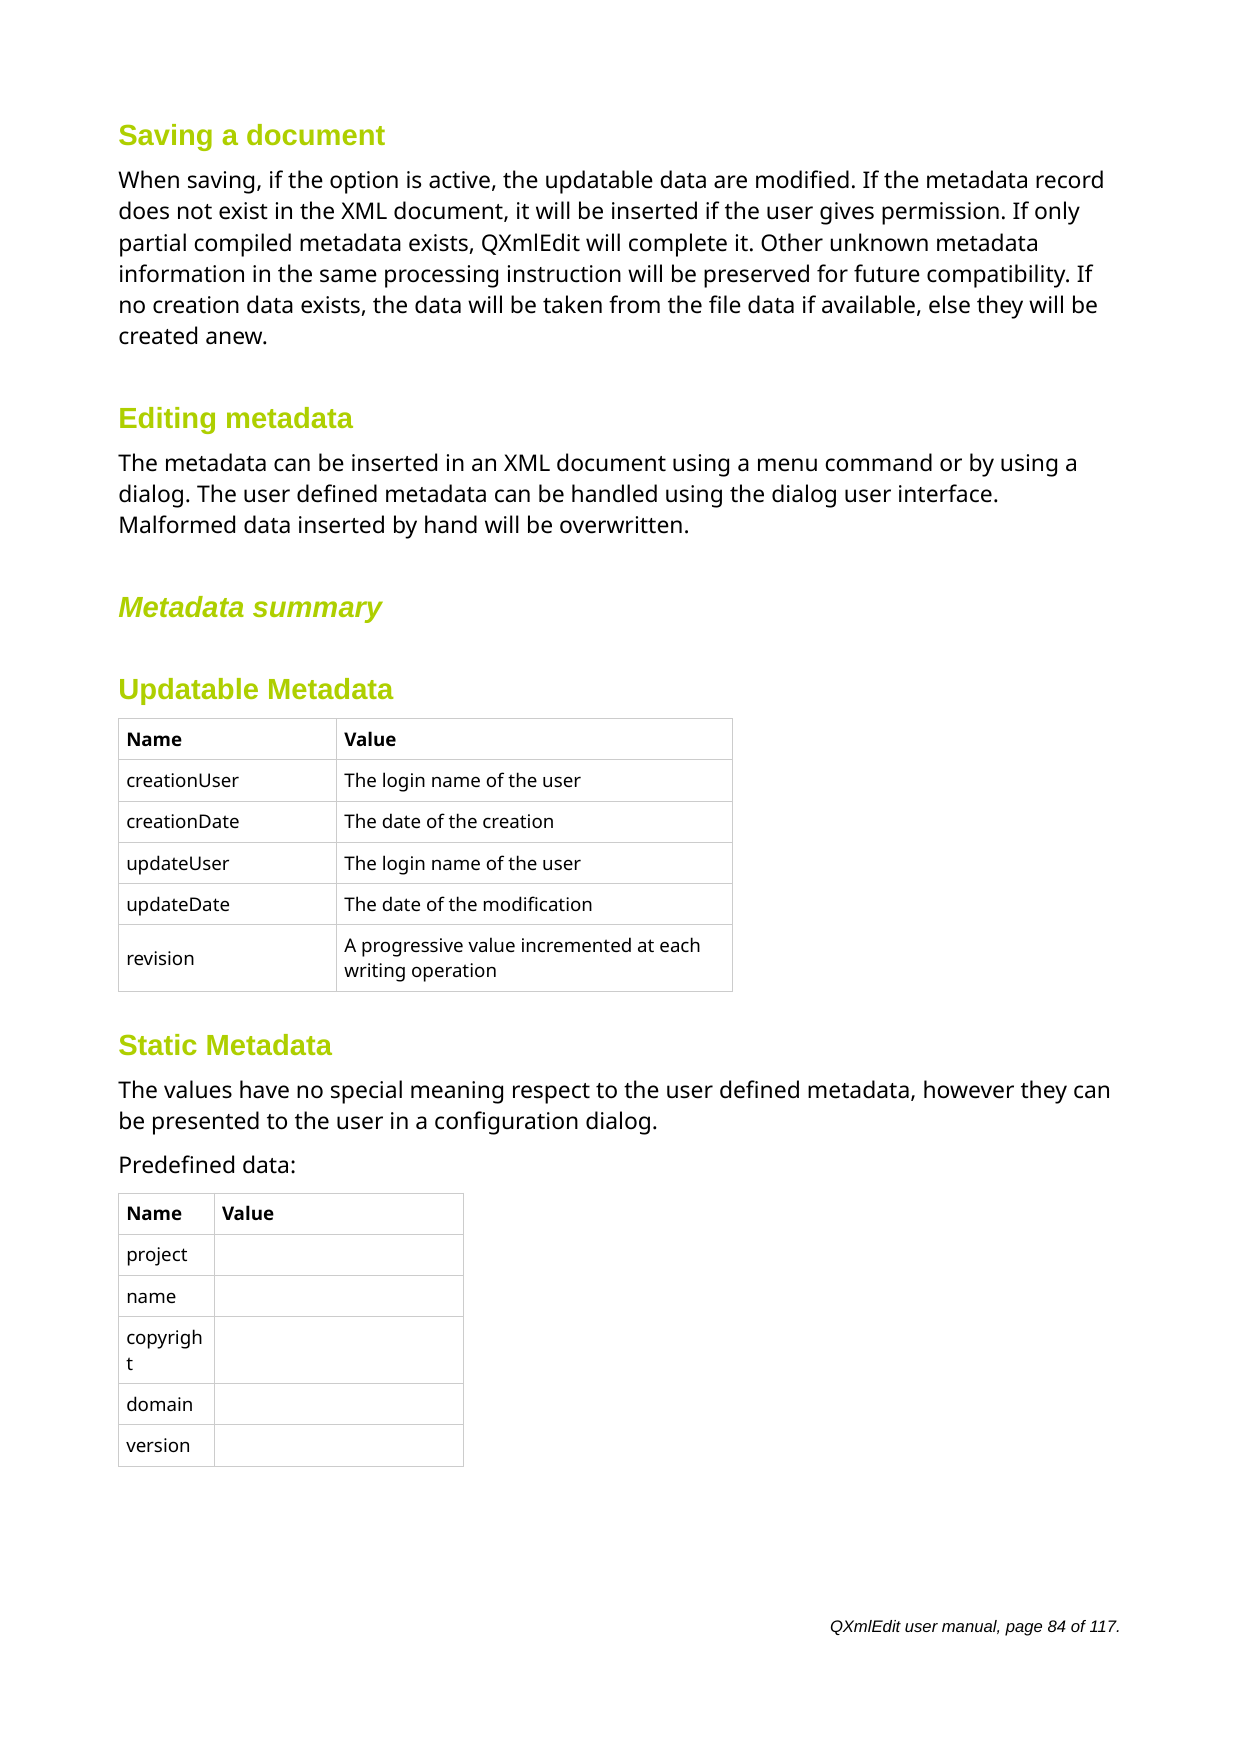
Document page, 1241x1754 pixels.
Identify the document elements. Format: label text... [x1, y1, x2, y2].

table_header Value [215, 1194, 463, 1234]
table_cell [215, 1384, 463, 1424]
table_cell creationDate [119, 802, 336, 842]
table_cell version [119, 1425, 214, 1466]
table_cell name [119, 1276, 214, 1316]
table_cell revision [119, 925, 336, 991]
table_header Value [337, 719, 732, 759]
table_cell [215, 1276, 463, 1316]
table_cell The date of the modification [337, 884, 732, 924]
table_header Name [119, 1194, 214, 1234]
table_cell The login name of the user [337, 760, 732, 801]
table_cell The date of the creation [337, 802, 732, 842]
subtitle Updatable Metadata [118, 672, 1122, 706]
table_cell copyright [119, 1317, 214, 1383]
text When saving, if the option is active, the updatable data are modified. If the metadata record does not exist in the XML document, it will be inserted if the user gives permission. If only partial compiled metadata exists, QXmlEdit will complete it. Other unknown metadata information in the same processing instruction will be preserved for future compatibility. If no creation data exists, the data will be taken from the file data if available, else they will be created anew. [118, 164, 1122, 352]
text Predefined data: [118, 1149, 1122, 1180]
subtitle Saving a document [118, 118, 1122, 152]
table_cell The login name of the user [337, 843, 732, 883]
table_cell project [119, 1235, 214, 1275]
table_cell domain [119, 1384, 214, 1424]
table_cell creationUser [119, 760, 336, 801]
table_header Name [119, 719, 336, 759]
table_cell updateUser [119, 843, 336, 883]
table_cell A progressive value incremented at each writing operation [337, 925, 732, 991]
table_cell [215, 1425, 463, 1466]
table_cell [215, 1317, 463, 1383]
table_cell updateDate [119, 884, 336, 924]
text The metadata can be inserted in an XML document using a menu command or by using a dialog. The user defined metadata can be handled using the dialog user interface. Malformed data inserted by hand will be overwritten. [118, 447, 1122, 540]
subtitle Metadata summary [118, 589, 1122, 623]
table_cell [215, 1235, 463, 1275]
subtitle Editing metadata [118, 401, 1122, 434]
text The values have no special meaning respect to the user defined metadata, however they can be presented to the user in a configuration dialog. [118, 1074, 1122, 1136]
subtitle Static Metadata [118, 1028, 1122, 1061]
